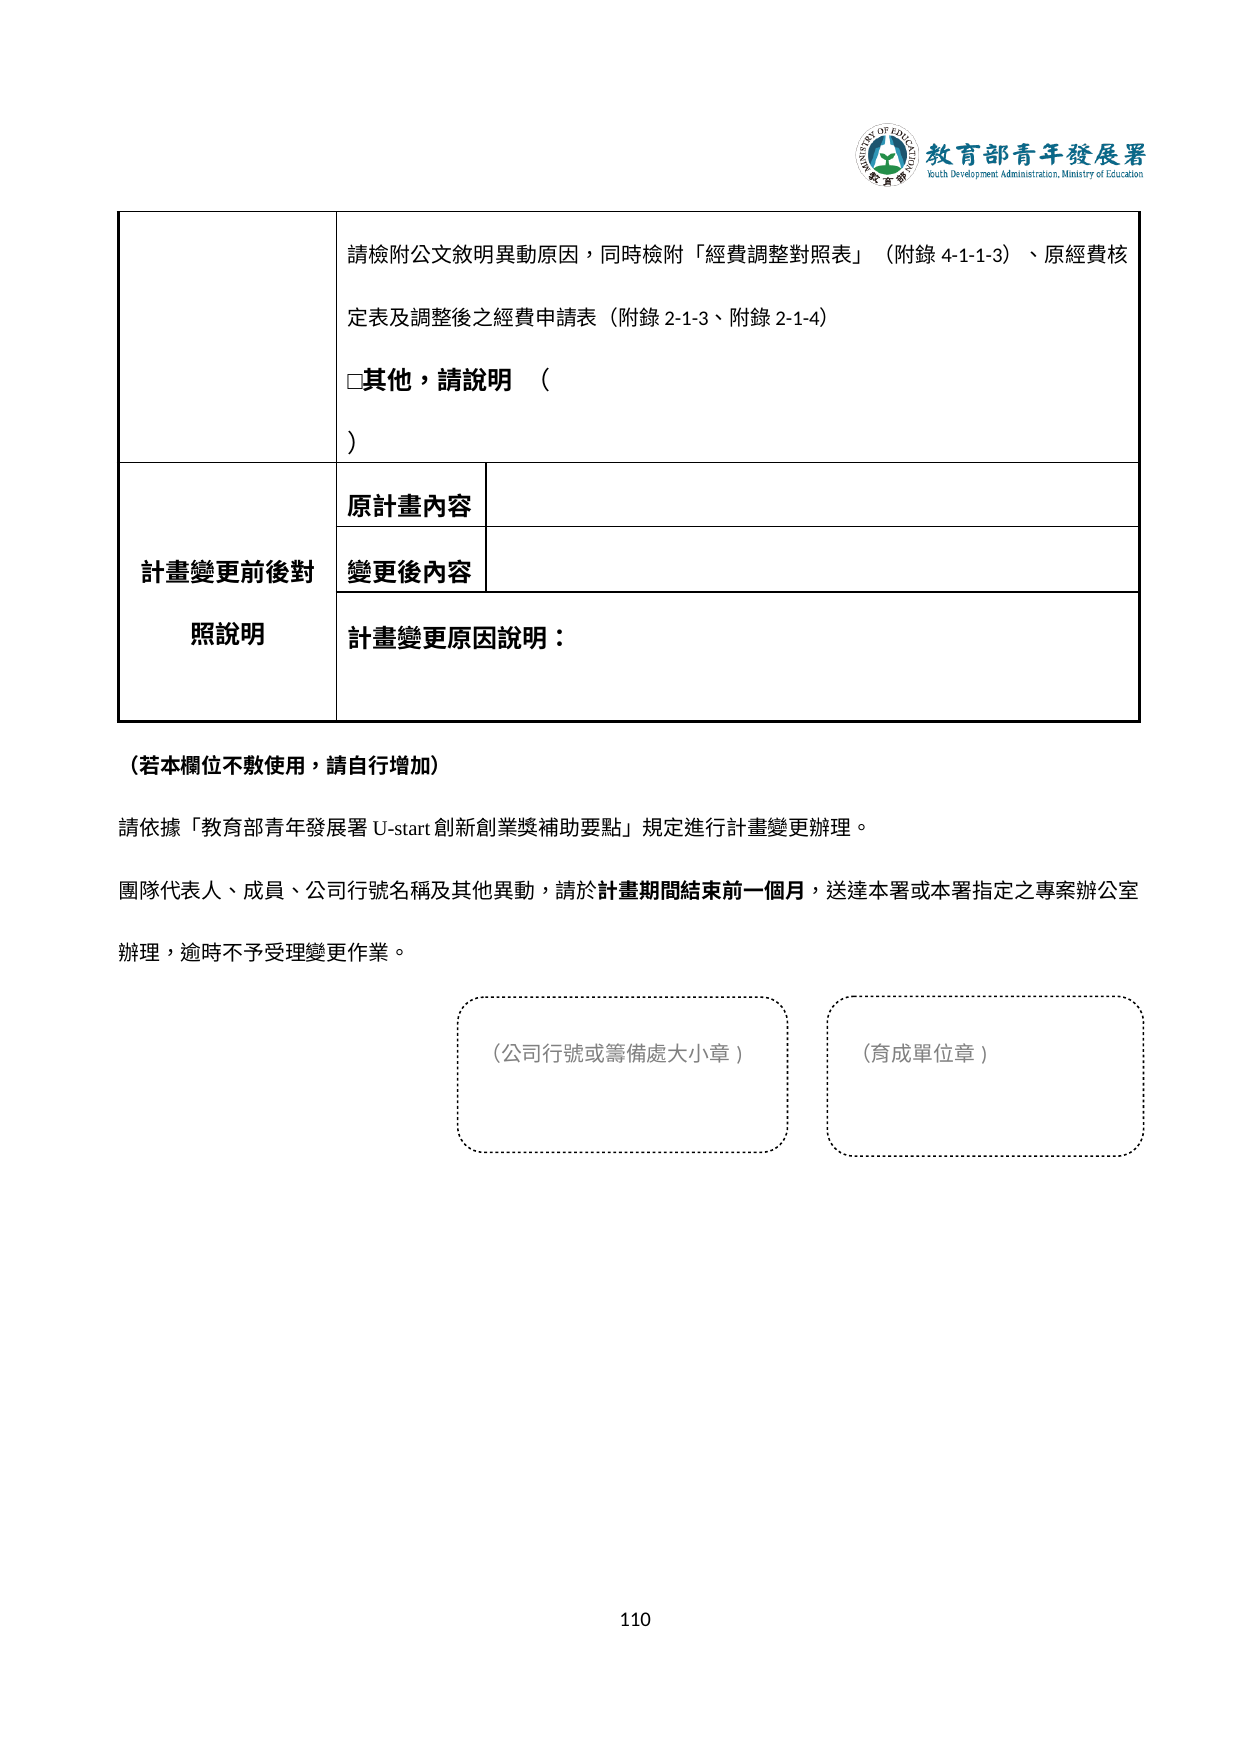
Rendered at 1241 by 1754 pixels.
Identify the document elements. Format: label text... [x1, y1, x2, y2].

table_cell [487, 463, 1138, 526]
text （若本欄位不敷使用，請自行增加） [118, 723, 1152, 785]
table_cell 計畫變更前後對照說明 [120, 463, 336, 719]
table_cell [120, 212, 336, 462]
table_cell 請檢附公文敘明異動原因，同時檢附「經費調整對照表」（附錄4-1-1-3）、原經費核定表及調整後之經費申請表（附錄2-1-3、附錄2-1-4） □其他，請說明 （ ） [337, 212, 1138, 462]
table_cell 計畫變更原因說明： [337, 593, 1138, 719]
table_cell 原計畫內容 [337, 463, 485, 526]
text 團隊代表人、成員、公司行號名稱及其他異動，請於計畫期間結束前一個月，送達本署或本署指定之專案辦公室辦理，逾時不予受理變更作業。 [118, 848, 1152, 973]
table_cell 變更後內容 [337, 527, 485, 591]
text 請依據「教育部青年發展署U-start創新創業獎補助要點」規定進行計畫變更辦理。 [118, 785, 1152, 848]
table_cell [487, 527, 1138, 591]
